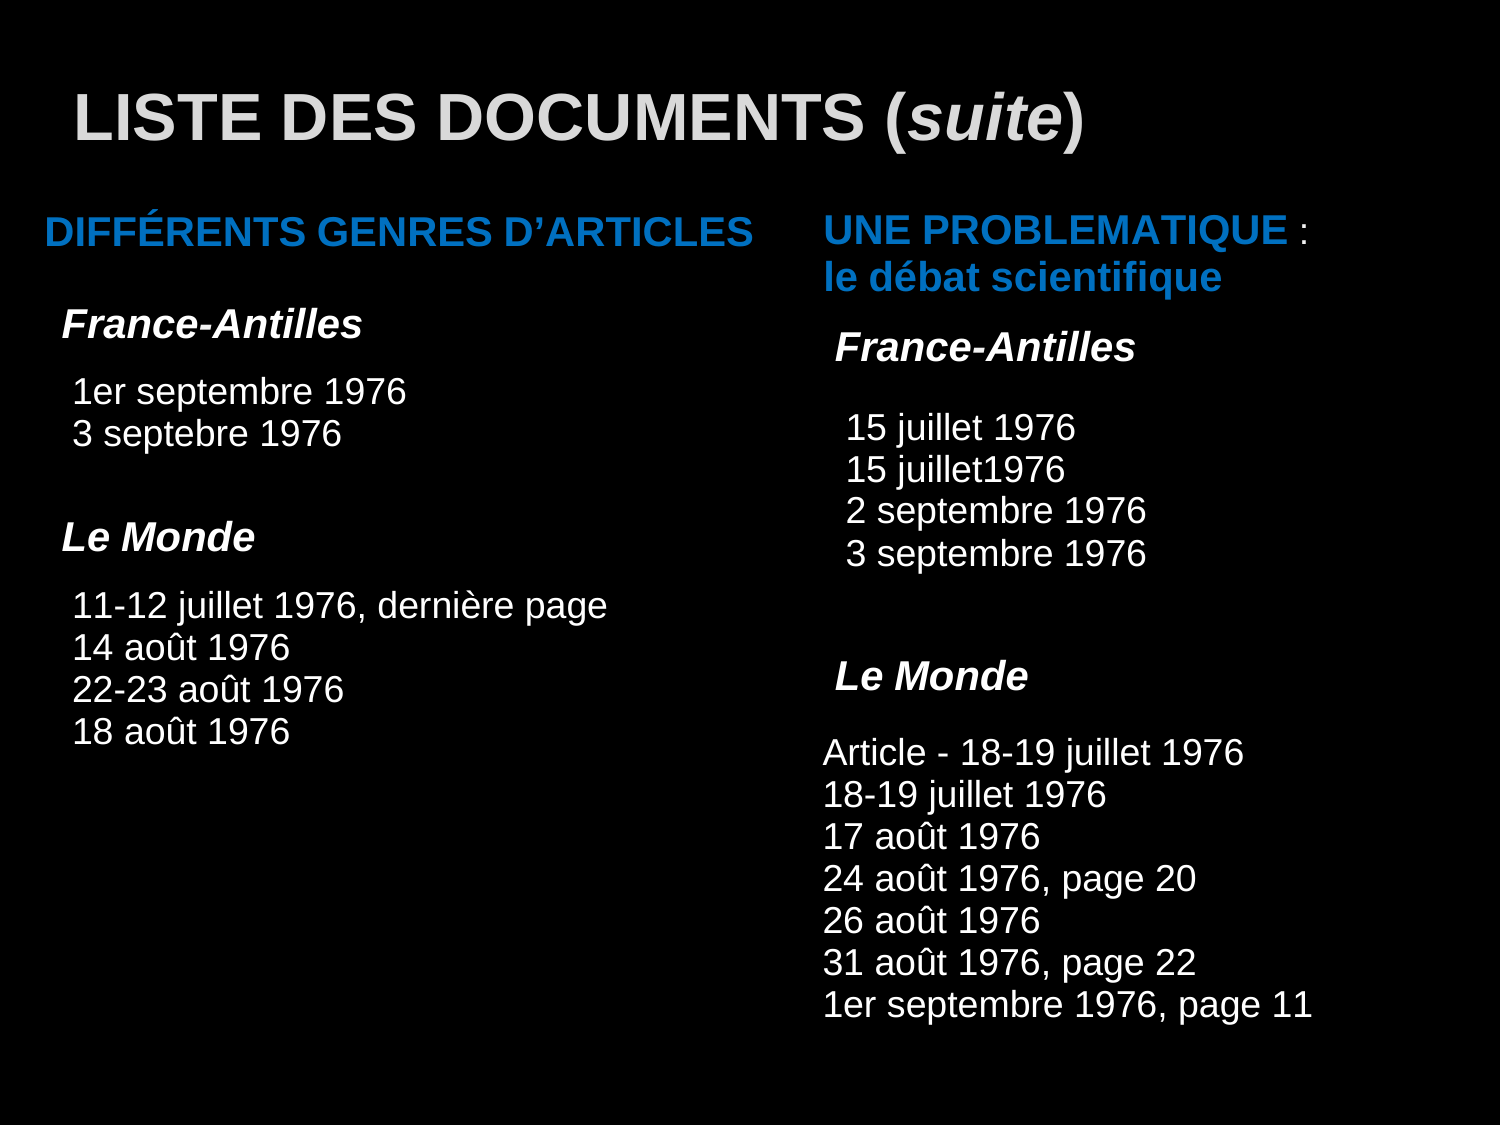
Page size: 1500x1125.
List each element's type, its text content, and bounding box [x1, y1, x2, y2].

text_box France-Antilles [820, 316, 1152, 379]
text_box Article - 18-19 juillet 1976 18-19 juillet 1976 17 août 1976 24 août 1976, page 20 26 août 1976 31 août 1976, page 22 1er septembre 1976, page 11 [797, 723, 1348, 1034]
title LISTE DES DOCUMENTS (suite) [58, 46, 1409, 188]
text_box France-Antilles [46, 292, 379, 355]
text_box 1er septembre 1976 3 septebre 1976 [46, 363, 774, 463]
text_box DIFFÉRENTS GENRES D’ARTICLES [29, 200, 770, 263]
text_box 11-12 juillet 1976, dernière page 14 août 1976 22-23 août 1976 18 août 1976 [46, 576, 668, 760]
text_box UNE PROBLEMATIQUE : le débat scientifique [808, 199, 1500, 308]
text_box Le Monde [820, 644, 1044, 707]
text_box Le Monde [46, 506, 271, 569]
text_box 15 juillet 1976 15 juillet1976 2 septembre 1976 3 septembre 1976 [820, 398, 1266, 582]
